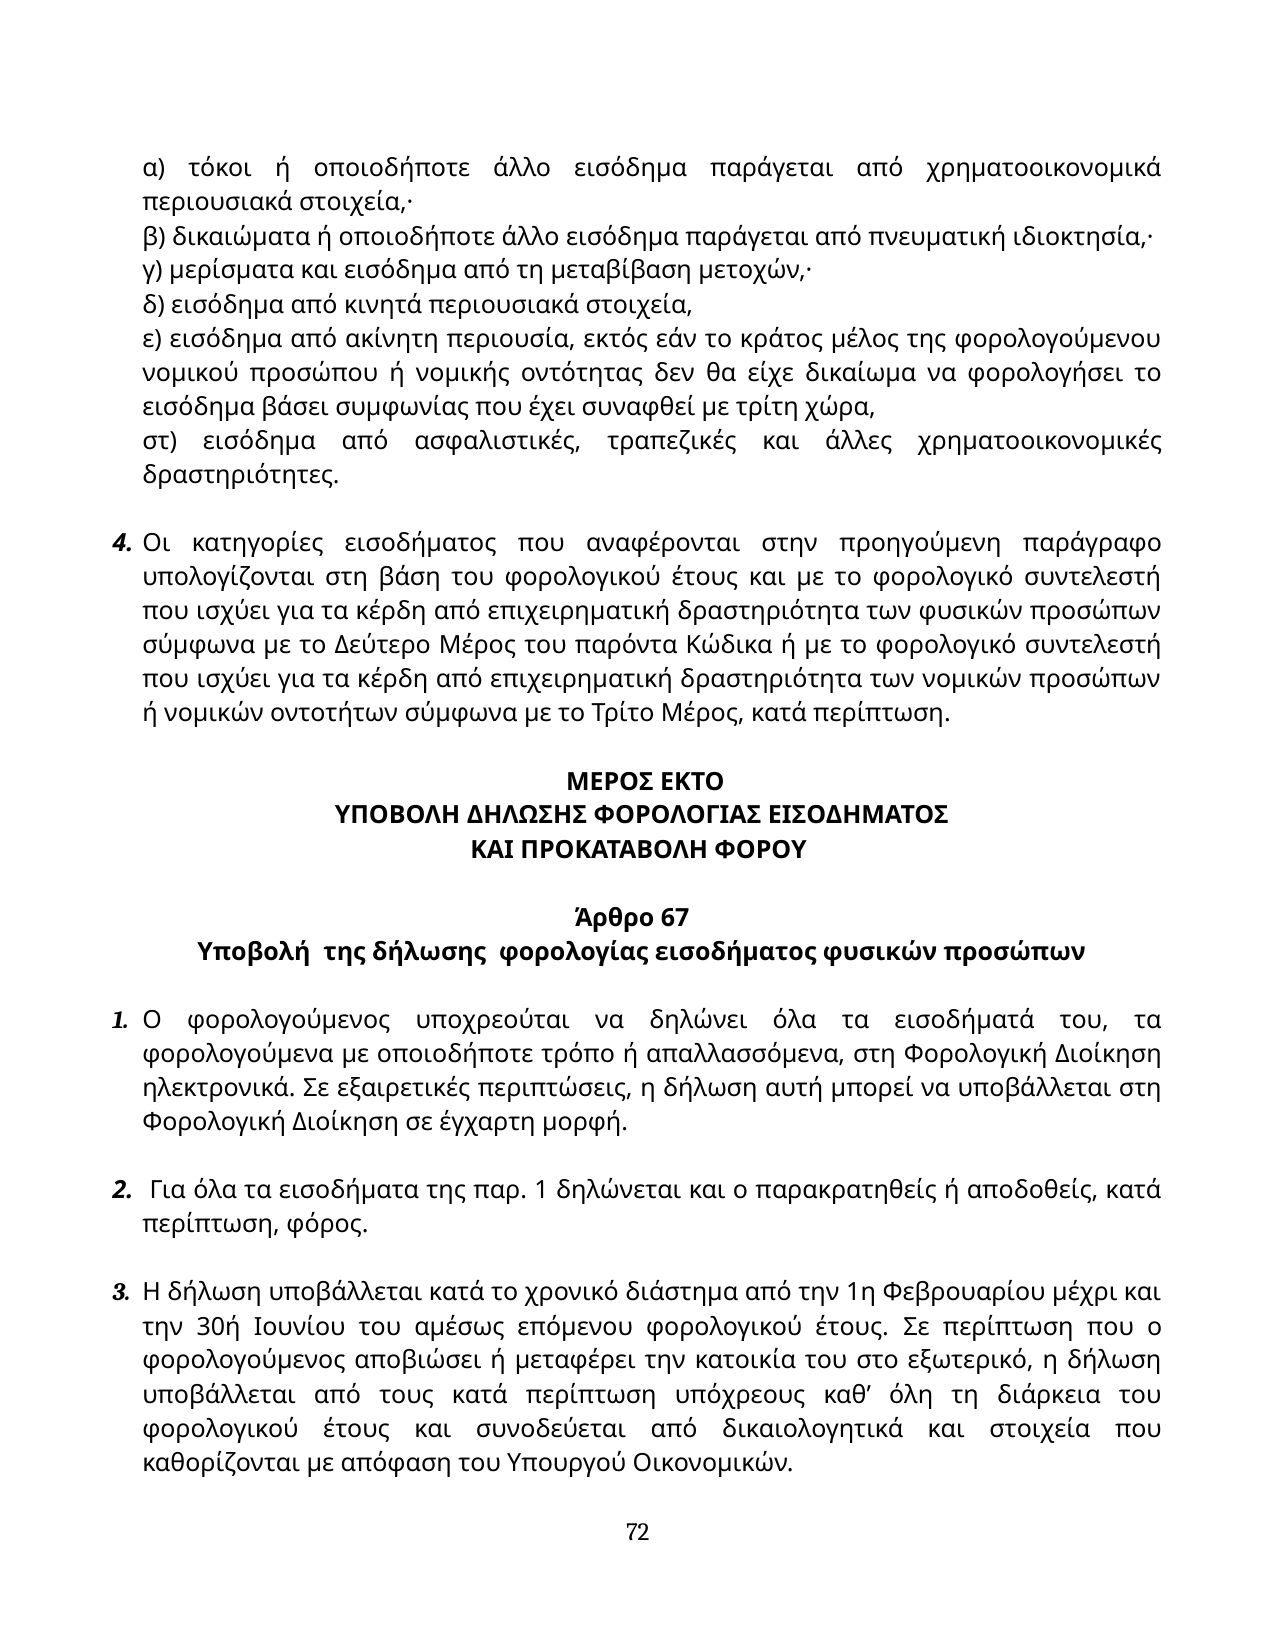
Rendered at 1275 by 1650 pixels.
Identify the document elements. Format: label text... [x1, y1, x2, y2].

text β) δικαιώματα ή οποιοδήποτε άλλο εισόδημα παράγεται από πνευματική ιδιοκτησία,· [142, 218, 1162, 252]
text ε) εισόδημα από ακίνητη περιουσία, εκτός εάν το κράτος μέλος της φορολογούμενου νομικού προσώπου ή νομικής οντότητας δεν θα είχε δικαίωμα να φορολογήσει το εισόδημα βάσει συμφωνίας που έχει συναφθεί με τρίτη χώρα, [142, 320, 1162, 422]
text στ) εισόδημα από ασφαλιστικές, τραπεζικές και άλλες χρηματοοικονομικές δραστηριότητες. [142, 422, 1162, 491]
list Οι κατηγορίες εισοδήματος που αναφέρονται στην προηγούμενη παράγραφο υπολογίζονται στη βάση του φορολογικού έτους και με το φορολογικό συντελεστή που ισχύει για τα κέρδη από επιχειρηματική δραστηριότητα των φυσικών προσώπων σύμφωνα με το Δεύτερο Μέρος του παρόντα Κώδικα ή με το φορολογικό συντελεστή που ισχύει για τα κέρδη από επιχειρηματική δραστηριότητα των νομικών προσώπων ή νομικών οντοτήτων σύμφωνα με το Τρίτο Μέρος, κατά περίπτωση. [112, 525, 1162, 729]
list Η δήλωση υποβάλλεται κατά το χρονικό διάστημα από την 1η Φεβρουαρίου μέχρι και την 30ή Ιουνίου του αμέσως επόμενου φορολογικού έτους. Σε περίπτωση που ο φορολογούμενος αποβιώσει ή μεταφέρει την κατοικία του στο εξωτερικό, η δήλωση υποβάλλεται από τους κατά περίπτωση υπόχρεους καθ’ όλη τη διάρκεια του φορολογικού έτους και συνοδεύεται από δικαιολογητικά και στοιχεία που καθορίζονται με απόφαση του Υπουργού Οικονομικών. [112, 1274, 1162, 1478]
text α) τόκοι ή οποιοδήποτε άλλο εισόδημα παράγεται από χρηματοοικονομικά περιουσιακά στοιχεία,· [142, 150, 1162, 218]
text γ) μερίσματα και εισόδημα από τη μεταβίβαση μετοχών,· [142, 252, 1162, 286]
list Ο φορολογούμενος υποχρεούται να δηλώνει όλα τα εισοδήματά του, τα φορολογούμενα με οποιοδήποτε τρόπο ή απαλλασσόμενα, στη Φορολογική Διοίκηση ηλεκτρονικά. Σε εξαιρετικές περιπτώσεις, η δήλωση αυτή μπορεί να υποβάλλεται στη Φορολογική Διοίκηση σε έγχαρτη μορφή. [112, 1002, 1162, 1138]
text ΜΕΡΟΣ ΕΚΤΟ [112, 763, 1162, 797]
text Υποβολή της δήλωσης φορολογίας εισοδήματος φυσικών προσώπων [112, 933, 1162, 967]
text δ) εισόδημα από κινητά περιουσιακά στοιχεία, [142, 286, 1162, 320]
text Άρθρο 67 [112, 899, 1162, 933]
text ΚΑΙ ΠΡΟΚΑΤΑΒΟΛΗ ΦΟΡΟΥ [112, 831, 1162, 865]
list Για όλα τα εισοδήματα της παρ. 1 δηλώνεται και ο παρακρατηθείς ή αποδοθείς, κατά περίπτωση, φόρος. [112, 1172, 1162, 1240]
text ΥΠΟΒΟΛΗ ΔΗΛΩΣΗΣ ΦΟΡΟΛΟΓΙΑΣ ΕΙΣΟΔΗΜΑΤΟΣ [112, 797, 1162, 831]
